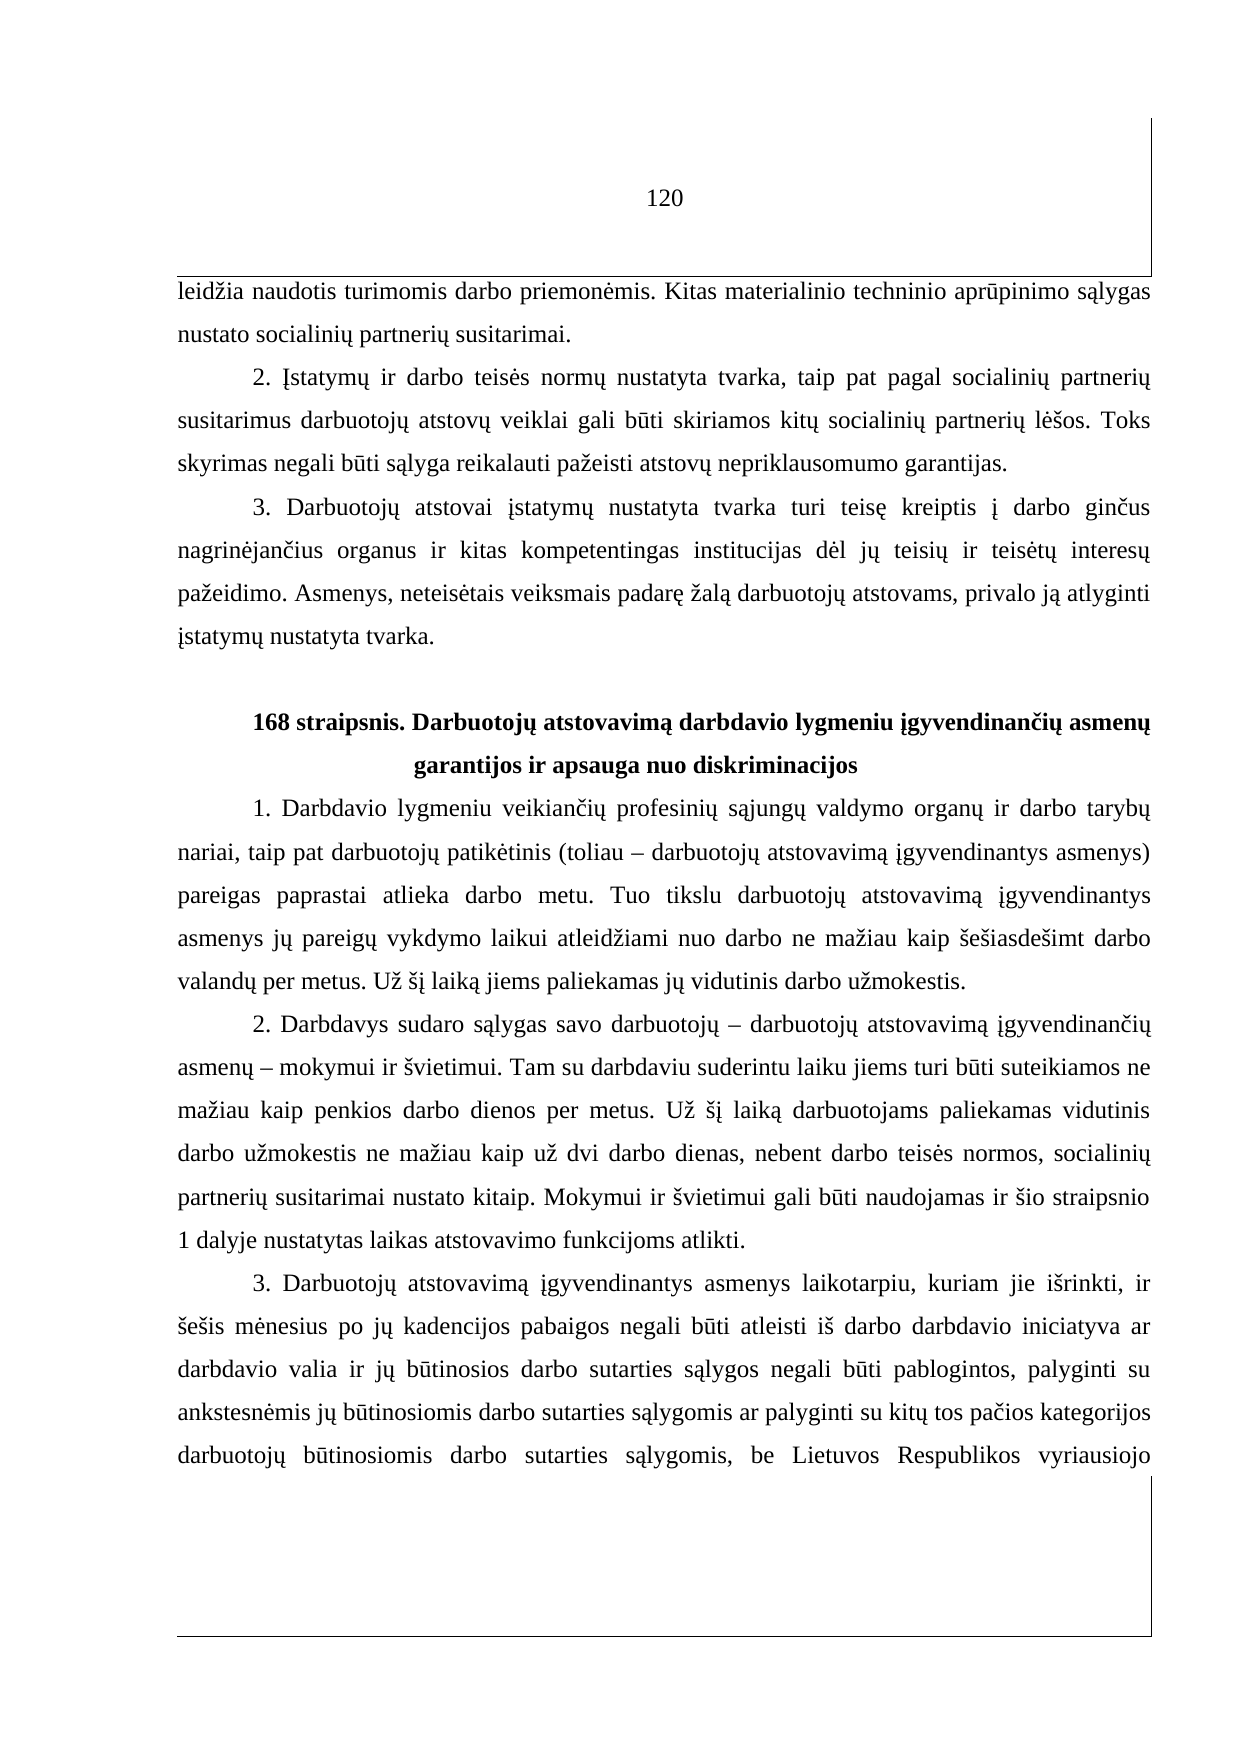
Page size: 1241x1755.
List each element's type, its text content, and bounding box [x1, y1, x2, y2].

text 3. Darbuotojų atstovavimą įgyvendinantys asmenys laikotarpiu, kuriam jie išrinkti, ir šešis mėnesius po jų kadencijos pabaigos negali būti atleisti iš darbo darbdavio iniciatyva ar darbdavio valia ir jų būtinosios darbo sutarties sąlygos negali būti pablogintos, palyginti su ankstesnėmis jų būtinosiomis darbo sutarties sąlygomis ar palyginti su kitų tos pačios kategorijos darbuotojų būtinosiomis darbo sutarties sąlygomis, be Lietuvos Respublikos vyriausiojo [177, 1268, 1152, 1469]
text leidžia naudotis turimomis darbo priemonėmis. Kitas materialinio techninio aprūpinimo sąlygas nustato socialinių partnerių susitarimai. [177, 276, 1152, 348]
text 2. Darbdavys sudaro sąlygas savo darbuotojų – darbuotojų atstovavimą įgyvendinančių asmenų – mokymui ir švietimui. Tam su darbdaviu suderintu laiku jiems turi būti suteikiamos ne mažiau kaip penkios darbo dienos per metus. Už šį laiką darbuotojams paliekamas vidutinis darbo užmokestis ne mažiau kaip už dvi darbo dienas, nebent darbo teisės normos, socialinių partnerių susitarimai nustato kitaip. Mokymui ir švietimui gali būti naudojamas ir šio straipsnio 1 dalyje nustatytas laikas atstovavimo funkcijoms atlikti. [177, 1009, 1152, 1253]
subtitle 168 straipsnis. Darbuotojų atstovavimą darbdavio lygmeniu įgyvendinančių asmenų garantijos ir apsauga nuo diskriminacijos [252, 707, 1152, 779]
text 3. Darbuotojų atstovai įstatymų nustatyta tvarka turi teisę kreiptis į darbo ginčus nagrinėjančius organus ir kitas kompetentingas institucijas dėl jų teisių ir teisėtų interesų pažeidimo. Asmenys, neteisėtais veiksmais padarę žalą darbuotojų atstovams, privalo ją atlyginti įstatymų nustatyta tvarka. [177, 492, 1152, 650]
text 2. Įstatymų ir darbo teisės normų nustatyta tvarka, taip pat pagal socialinių partnerių susitarimus darbuotojų atstovų veiklai gali būti skiriamos kitų socialinių partnerių lėšos. Toks skyrimas negali būti sąlyga reikalauti pažeisti atstovų nepriklausomumo garantijas. [177, 362, 1152, 477]
text 1. Darbdavio lygmeniu veikiančių profesinių sąjungų valdymo organų ir darbo tarybų nariai, taip pat darbuotojų patikėtinis (toliau – darbuotojų atstovavimą įgyvendinantys asmenys) pareigas paprastai atlieka darbo metu. Tuo tikslu darbuotojų atstovavimą įgyvendinantys asmenys jų pareigų vykdymo laikui atleidžiami nuo darbo ne mažiau kaip šešiasdešimt darbo valandų per metus. Už šį laiką jiems paliekamas jų vidutinis darbo užmokestis. [177, 793, 1152, 995]
